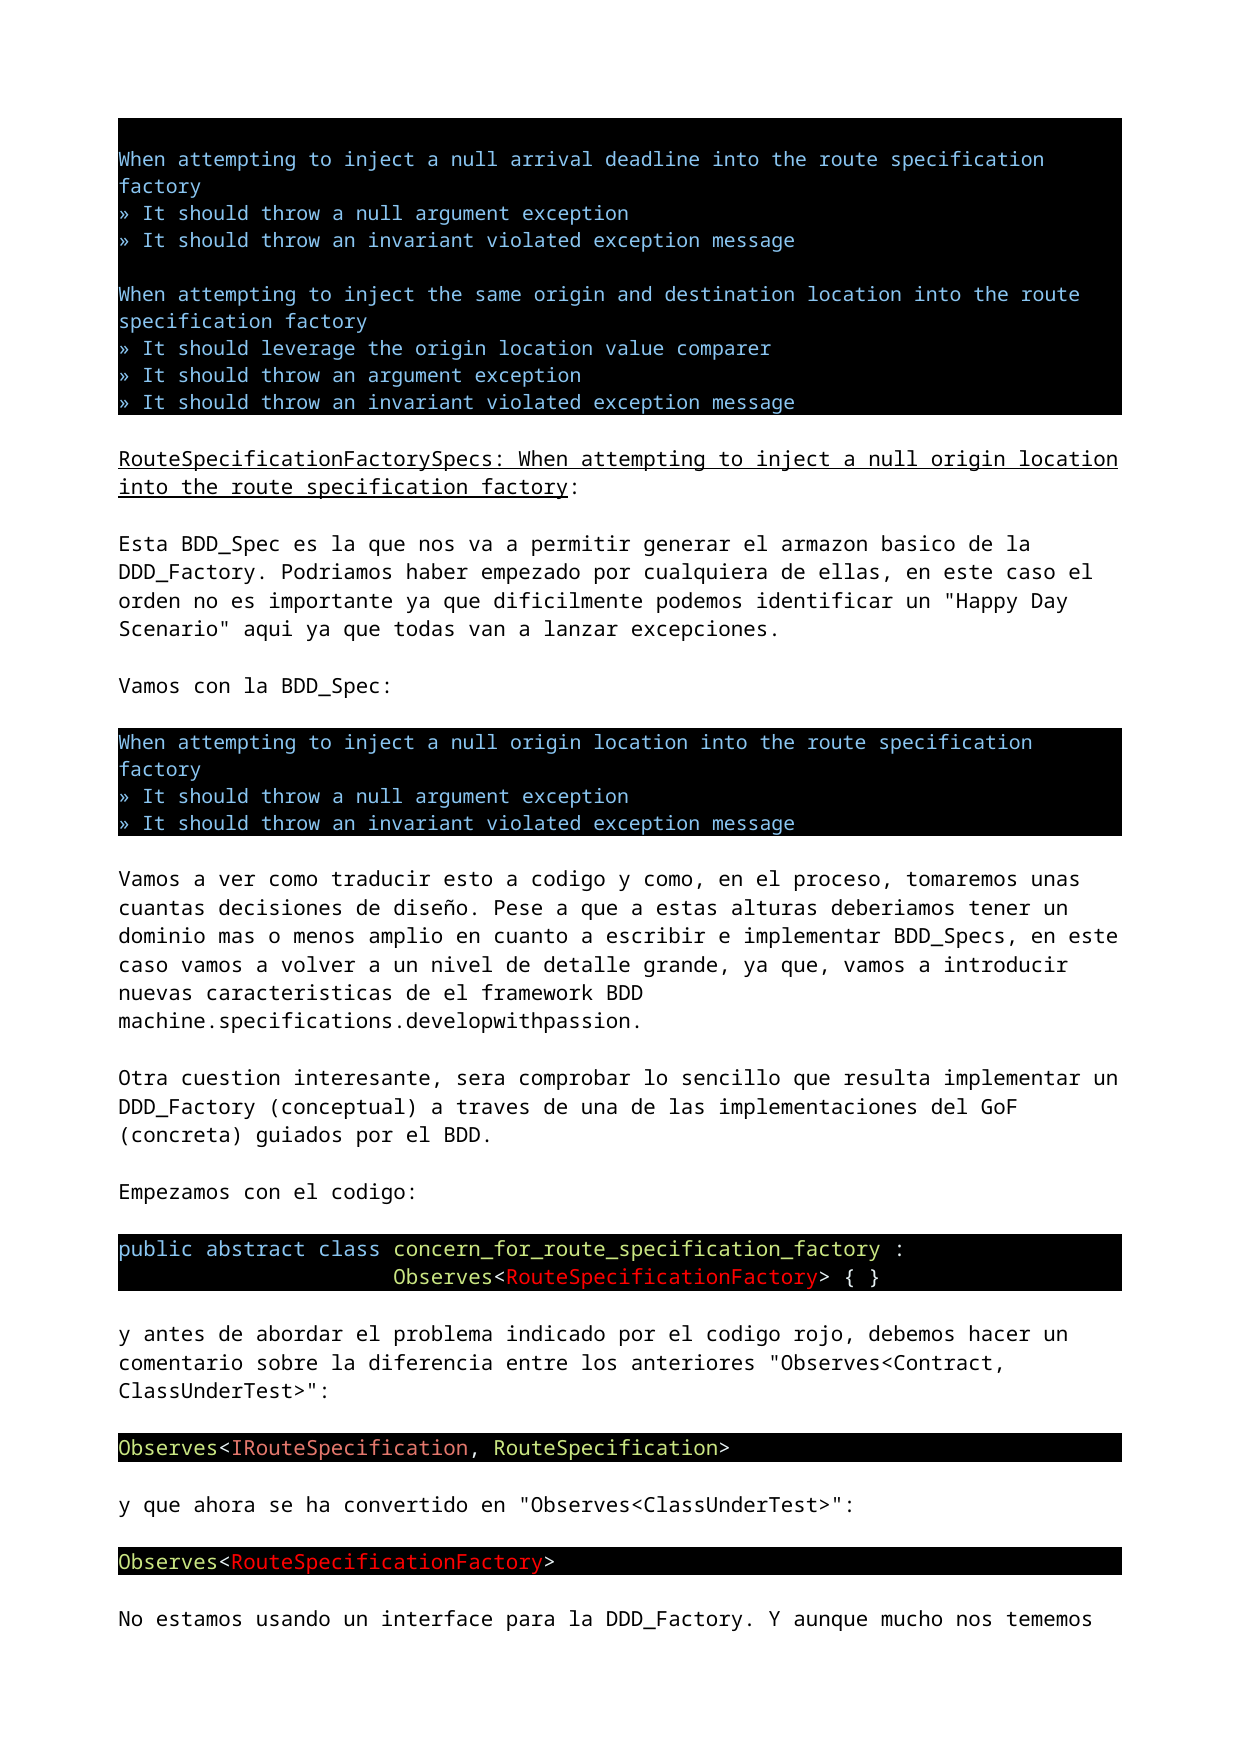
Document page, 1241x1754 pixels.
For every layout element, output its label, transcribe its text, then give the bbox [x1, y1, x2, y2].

text Vamos con la BDD_Spec: [118, 671, 1122, 699]
text When attempting to inject a null origin location into the route specification factory [118, 728, 1122, 782]
text » It should throw an invariant violated exception message [118, 388, 1122, 415]
text y que ahora se ha convertido en "Observes<ClassUnderTest>": [118, 1490, 1122, 1518]
text Vamos a ver como traducir esto a codigo y como, en el proceso, tomaremos unas cuantas decisiones de diseño. Pese a que a estas alturas deberiamos tener un dominio mas o menos amplio en cuanto a escribir e implementar BDD_Specs, en este caso vamos a volver a un nivel de detalle grande, ya que, vamos a introducir nuevas caracteristicas de el framework BDD machine.specifications.developwithpassion. [118, 864, 1122, 1035]
text When attempting to inject the same origin and destination location into the route specification factory [118, 280, 1122, 334]
text Observes<RouteSpecificationFactory> [118, 1547, 1122, 1575]
text y antes de abordar el problema indicado por el codigo rojo, debemos hacer un comentario sobre la diferencia entre los anteriores "Observes<Contract, ClassUnderTest>": [118, 1319, 1122, 1405]
text Empezamos con el codigo: [118, 1177, 1122, 1206]
text When attempting to inject a null arrival deadline into the route specification factory [118, 145, 1122, 199]
text Otra cuestion interesante, sera comprobar lo sencillo que resulta implementar un DDD_Factory (conceptual) a traves de una de las implementaciones del GoF (concreta) guiados por el BDD. [118, 1063, 1122, 1149]
text » It should throw a null argument exception [118, 782, 1122, 809]
text » It should leverage the origin location value comparer [118, 334, 1122, 361]
text » It should throw an argument exception [118, 361, 1122, 388]
text » It should throw an invariant violated exception message [118, 809, 1122, 836]
text Observes<IRouteSpecification, RouteSpecification> [118, 1433, 1122, 1462]
text » It should throw a null argument exception [118, 199, 1122, 226]
text Esta BDD_Spec es la que nos va a permitir generar el armazon basico de la DDD_Factory. Podriamos haber empezado por cualquiera de ellas, en este caso el orden no es importante ya que dificilmente podemos identificar un "Happy Day Scenario" aqui ya que todas van a lanzar excepciones. [118, 529, 1122, 643]
text RouteSpecificationFactorySpecs: When attempting to inject a null origin location into the route specification factory: [118, 444, 1122, 501]
text » It should throw an invariant violated exception message [118, 226, 1122, 253]
text No estamos usando un interface para la DDD_Factory. Y aunque mucho nos tememos [118, 1604, 1122, 1632]
text Observes<RouteSpecificationFactory> { } [118, 1262, 1122, 1291]
text public abstract class concern_for_route_specification_factory : [118, 1234, 1122, 1262]
